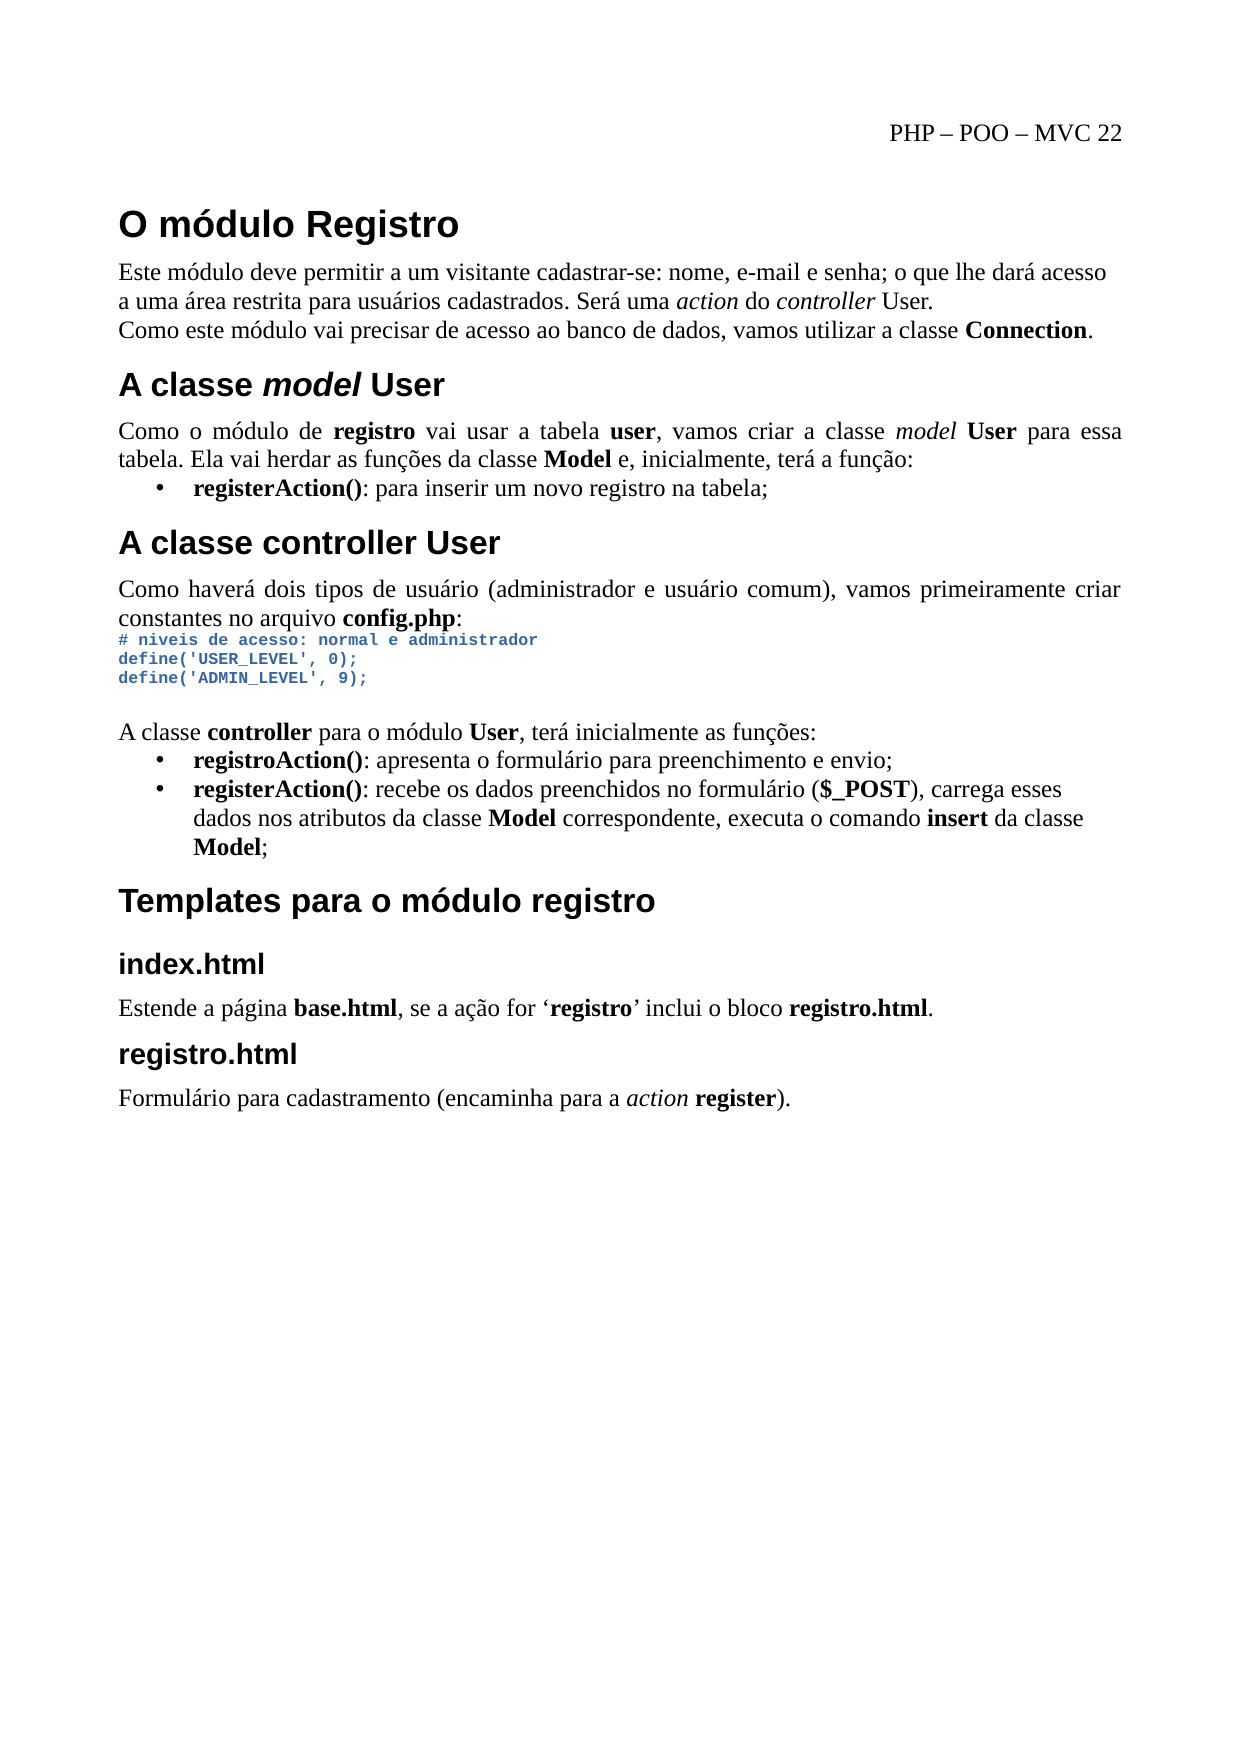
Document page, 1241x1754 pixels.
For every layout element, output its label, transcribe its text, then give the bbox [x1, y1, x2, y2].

subtitle index.html [118, 947, 1122, 981]
text Estende a página base.html, se a ação for ‘registro’ inclui o bloco registro.html. [118, 993, 1122, 1022]
subtitle registro.html [118, 1037, 1122, 1070]
text Como o módulo de registro vai usar a tabela user, vamos criar a classe model User para essa tabela. Ela vai herdar as funções da classe Model e, inicialmente, terá a função: [118, 416, 1122, 473]
subtitle Templates para o módulo registro [118, 881, 1122, 920]
text define('ADMIN_LEVEL', 9); [118, 669, 1122, 688]
list registerAction(): recebe os dados preenchidos no formulário ($_POST), carrega esses dados nos atributos da classe Model correspondente, executa o comando insert da classe Model; [156, 774, 1122, 861]
list registerAction(): para inserir um novo registro na tabela; [156, 473, 1122, 502]
subtitle A classe controller User [118, 523, 1122, 561]
subtitle A classe model User [118, 364, 1122, 403]
list registroAction(): apresenta o formulário para preenchimento e envio; [156, 746, 1122, 774]
text define('USER_LEVEL', 0); [118, 650, 1122, 669]
text Como este módulo vai precisar de acesso ao banco de dados, vamos utilizar a classe Connection. [118, 315, 1122, 344]
text Como haverá dois tipos de usuário (administrador e usuário comum), vamos primeiramente criar constantes no arquivo config.php: [118, 574, 1122, 631]
text Este módulo deve permitir a um visitante cadastrar-se: nome, e-mail e senha; o que lhe dará acesso a uma área restrita para usuários cadastrados. Será uma action do controller User. [118, 257, 1122, 315]
text Formulário para cadastramento (encaminha para a action register). [118, 1083, 1122, 1112]
text # niveis de acesso: normal e administrador [118, 631, 1122, 650]
subtitle O módulo Registro [118, 201, 1122, 245]
text A classe controller para o módulo User, terá inicialmente as funções: [118, 717, 1122, 746]
